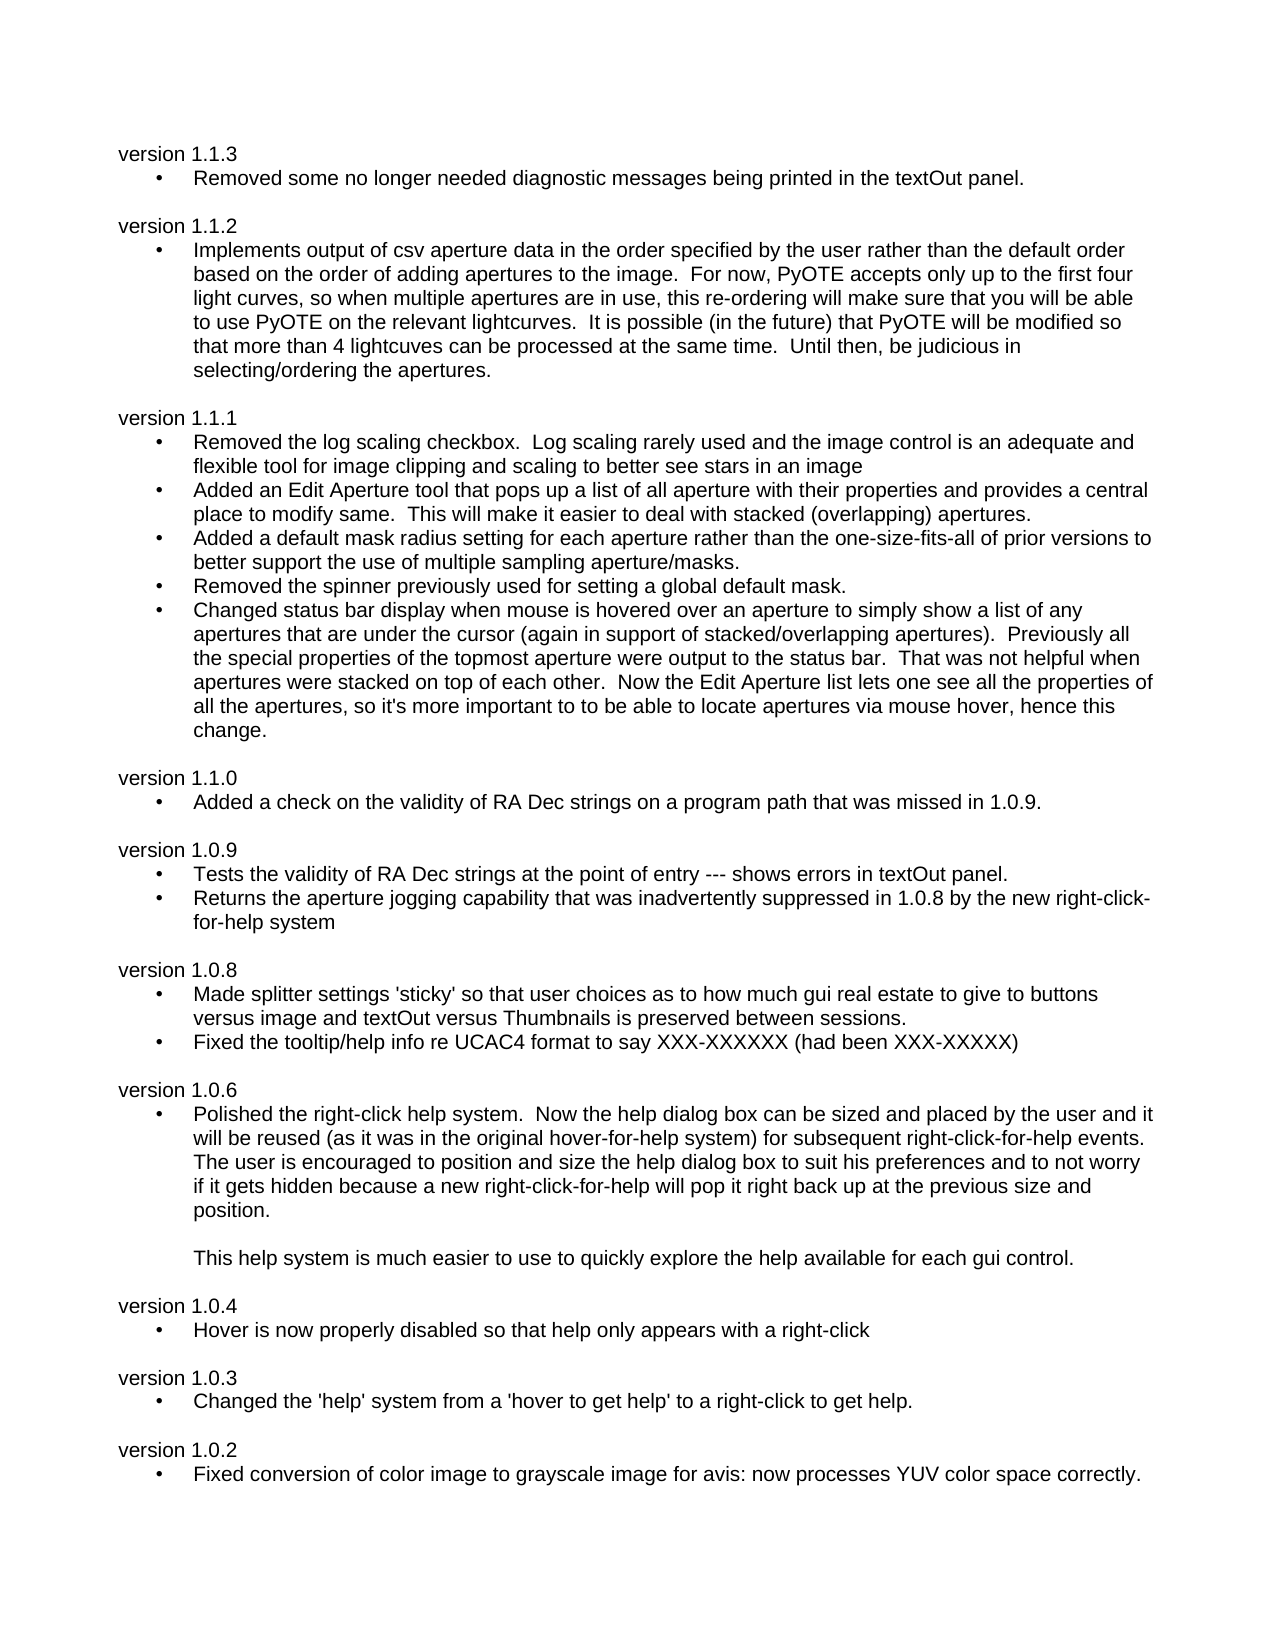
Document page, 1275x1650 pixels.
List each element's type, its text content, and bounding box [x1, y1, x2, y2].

text version 1.0.9 [118, 838, 1157, 862]
list Implements output of csv aperture data in the order specified by the user rather than the default order based on the order of adding apertures to the image. For now, PyOTE accepts only up to the first four light curves, so when multiple apertures are in use, this re-ordering will make sure that you will be able to use PyOTE on the relevant lightcurves. It is possible (in the future) that PyOTE will be modified so that more than 4 lightcuves can be processed at the same time. Until then, be judicious in selecting/ordering the apertures. [156, 238, 1157, 406]
list Fixed conversion of color image to grayscale image for avis: now processes YUV color space correctly. [156, 1461, 1157, 1485]
text version 1.0.8 [118, 958, 1157, 982]
text version 1.0.2 [118, 1437, 1157, 1461]
list Added an Edit Aperture tool that pops up a list of all aperture with their properties and provides a central place to modify same. This will make it easier to deal with stacked (overlapping) apertures. [156, 478, 1157, 526]
text version 1.0.4 [118, 1293, 1157, 1317]
text version 1.1.3 [118, 142, 1157, 166]
list Returns the aperture jogging capability that was inadvertently suppressed in 1.0.8 by the new right-click-for-help system [156, 886, 1157, 958]
text version 1.0.6 [118, 1078, 1157, 1102]
text version 1.1.2 [118, 214, 1157, 238]
text version 1.1.0 [118, 766, 1157, 790]
list Removed some no longer needed diagnostic messages being printed in the textOut panel. [156, 166, 1157, 214]
list Changed the 'help' system from a 'hover to get help' to a right-click to get help. [156, 1389, 1157, 1437]
list Made splitter settings 'sticky' so that user choices as to how much gui real estate to give to buttons versus image and textOut versus Thumbnails is preserved between sessions. [156, 982, 1157, 1030]
list Changed status bar display when mouse is hovered over an aperture to simply show a list of any apertures that are under the cursor (again in support of stacked/overlapping apertures). Previously all the special properties of the topmost aperture were output to the status bar. That was not helpful when apertures were stacked on top of each other. Now the Edit Aperture list lets one see all the properties of all the apertures, so it's more important to to be able to locate apertures via mouse hover, hence this change. [156, 598, 1157, 766]
list Added a default mask radius setting for each aperture rather than the one-size-fits-all of prior versions to better support the use of multiple sampling aperture/masks. [156, 526, 1157, 574]
list Tests the validity of RA Dec strings at the point of entry --- shows errors in textOut panel. [156, 862, 1157, 886]
list Removed the spinner previously used for setting a global default mask. [156, 574, 1157, 598]
text version 1.0.3 [118, 1365, 1157, 1389]
list Fixed the tooltip/help info re UCAC4 format to say XXX-XXXXXX (had been XXX-XXXXX) [156, 1030, 1157, 1078]
list [156, 118, 1157, 142]
list Removed the log scaling checkbox. Log scaling rarely used and the image control is an adequate and flexible tool for image clipping and scaling to better see stars in an image [156, 430, 1157, 478]
list Polished the right-click help system. Now the help dialog box can be sized and placed by the user and it will be reused (as it was in the original hover-for-help system) for subsequent right-click-for-help events. The user is encouraged to position and size the help dialog box to suit his preferences and to not worry if it gets hidden because a new right-click-for-help will pop it right back up at the previous size and position. This help system is much easier to use to quickly explore the help available for each gui control. [156, 1102, 1157, 1269]
text version 1.1.1 [118, 406, 1157, 430]
list Hover is now properly disabled so that help only appears with a right-click [156, 1317, 1157, 1365]
list Added a check on the validity of RA Dec strings on a program path that was missed in 1.0.9. [156, 790, 1157, 838]
